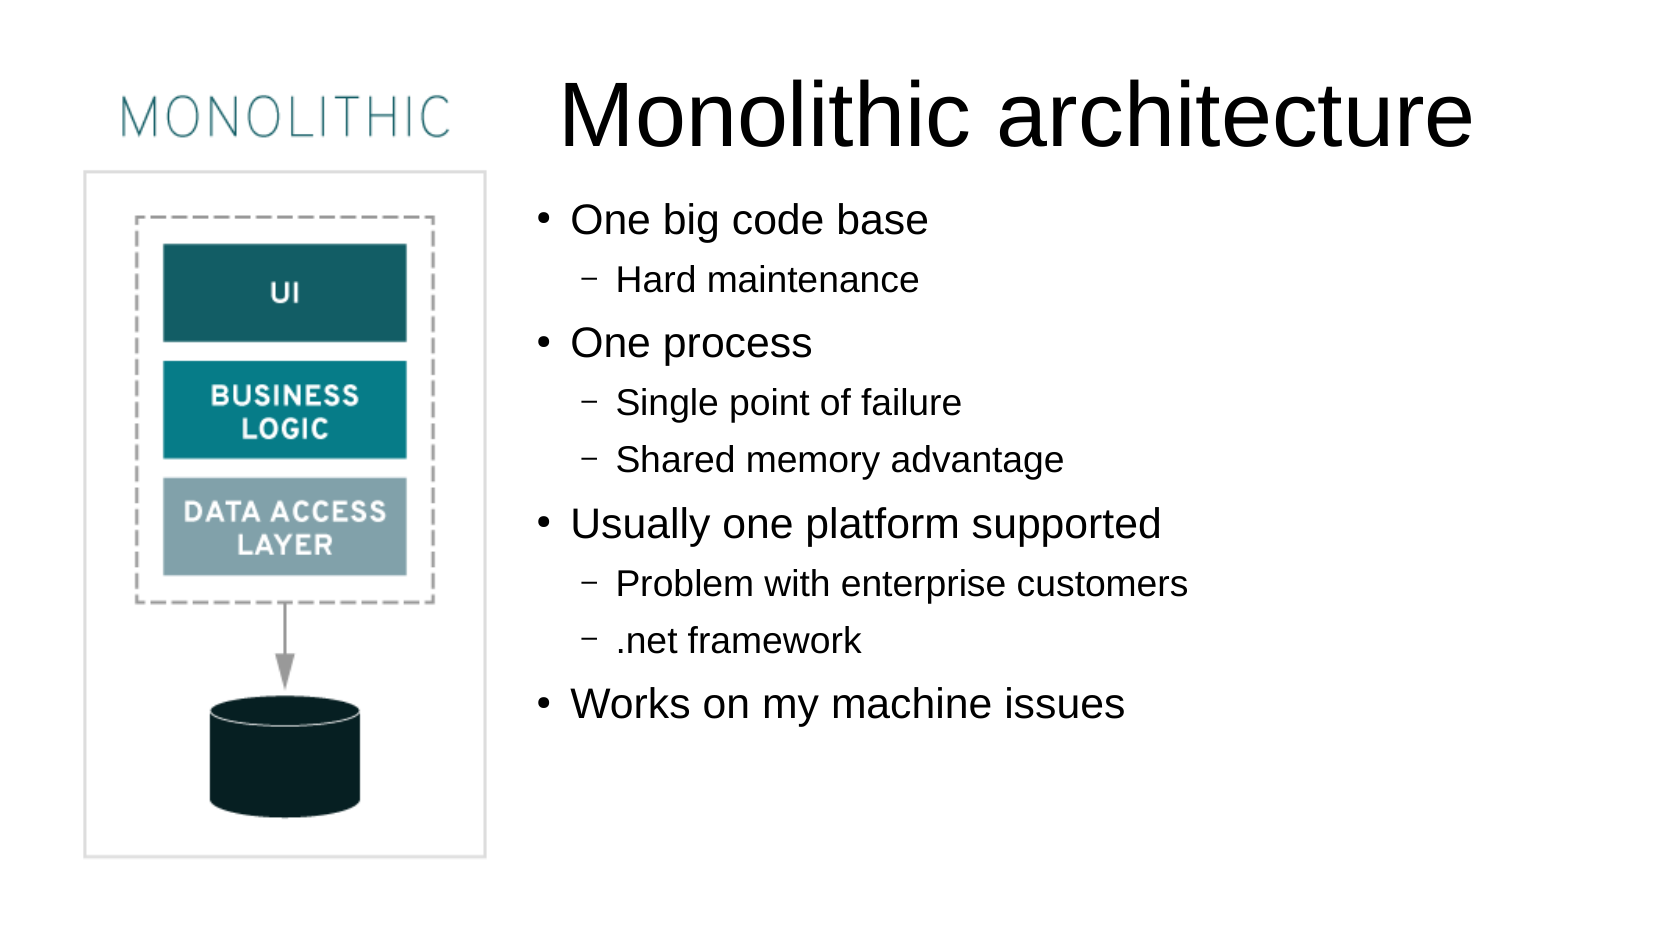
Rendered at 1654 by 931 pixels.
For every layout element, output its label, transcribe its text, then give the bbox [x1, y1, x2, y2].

list One big code base Hard maintenance One process Single point of failure Shared memory advantage Usually one platform supported Problem with enterprise customers .net framework Works on my machine issues [525, 195, 1306, 736]
picture [57, 47, 510, 888]
title Monolithic architecture [82, 37, 1571, 193]
